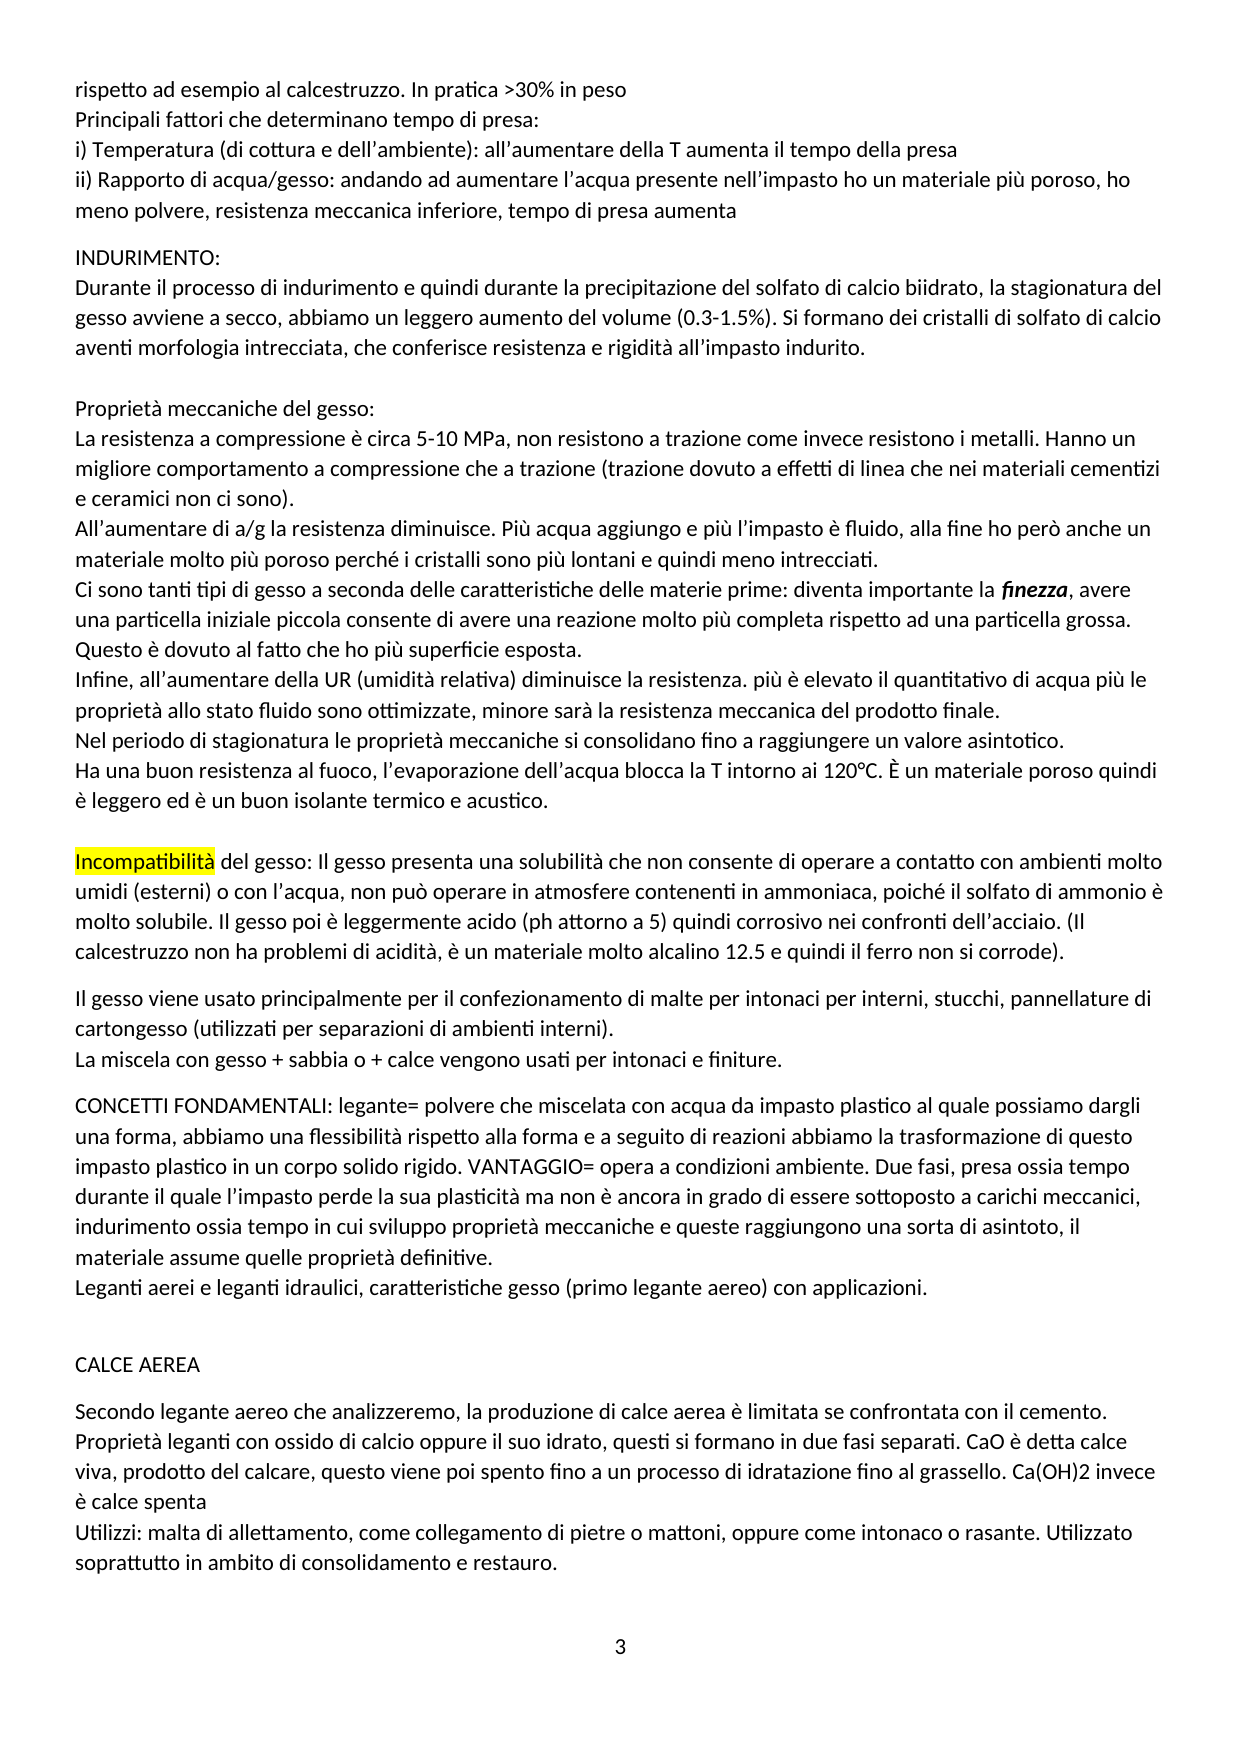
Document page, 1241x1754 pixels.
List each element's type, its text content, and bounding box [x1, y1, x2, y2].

text Il gesso viene usato principalmente per il confezionamento di malte per intonaci per interni, stucchi, pannellature di cartongesso (utilizzati per separazioni di ambienti interni). La miscela con gesso + sabbia o + calce vengono usati per intonaci e finiture. [75, 984, 1165, 1073]
text CALCE AEREA [75, 1350, 1165, 1378]
text rispetto ad esempio al calcestruzzo. In pratica >30% in peso Principali fattori che determinano tempo di presa: i) Temperatura (di cottura e dell’ambiente): all’aumentare della T aumenta il tempo della presa ii) Rapporto di acqua/gesso: andando ad aumentare l’acqua presente nell’impasto ho un materiale più poroso, ho meno polvere, resistenza meccanica inferiore, tempo di presa aumenta [75, 75, 1165, 224]
text INDURIMENTO: Durante il processo di indurimento e quindi durante la precipitazione del solfato di calcio biidrato, la stagionatura del gesso avviene a secco, abbiamo un leggero aumento del volume (0.3-1.5%). Si formano dei cristalli di solfato di calcio aventi morfologia intrecciata, che conferisce resistenza e rigidità all’impasto indurito. Proprietà meccaniche del gesso: La resistenza a compressione è circa 5-10 MPa, non resistono a trazione come invece resistono i metalli. Hanno un migliore comportamento a compressione che a trazione (trazione dovuto a effetti di linea che nei materiali cementizi e ceramici non ci sono). All’aumentare di a/g la resistenza diminuisce. Più acqua aggiungo e più l’impasto è fluido, alla fine ho però anche un materiale molto più poroso perché i cristalli sono più lontani e quindi meno intrecciati. Ci sono tanti tipi di gesso a seconda delle caratteristiche delle materie prime: diventa importante la finezza, avere una particella iniziale piccola consente di avere una reazione molto più completa rispetto ad una particella grossa. Questo è dovuto al fatto che ho più superficie esposta. Infine, all’aumentare della UR (umidità relativa) diminuisce la resistenza. più è elevato il quantitativo di acqua più le proprietà allo stato fluido sono ottimizzate, minore sarà la resistenza meccanica del prodotto finale. Nel periodo di stagionatura le proprietà meccaniche si consolidano fino a raggiungere un valore asintotico. Ha una buon resistenza al fuoco, l’evaporazione dell’acqua blocca la T intorno ai 120°C. È un materiale poroso quindi è leggero ed è un buon isolante termico e acustico. Incompatibilità del gesso: Il gesso presenta una solubilità che non consente di operare a contatto con ambienti molto umidi (esterni) o con l’acqua, non può operare in atmosfere contenenti in ammoniaca, poiché il solfato di ammonio è molto solubile. Il gesso poi è leggermente acido (ph attorno a 5) quindi corrosivo nei confronti dell’acciaio. (Il calcestruzzo non ha problemi di acidità, è un materiale molto alcalino 12.5 e quindi il ferro non si corrode). [75, 243, 1165, 966]
text Secondo legante aereo che analizzeremo, la produzione di calce aerea è limitata se confrontata con il cemento. Proprietà leganti con ossido di calcio oppure il suo idrato, questi si formano in due fasi separati. CaO è detta calce viva, prodotto del calcare, questo viene poi spento fino a un processo di idratazione fino al grassello. Ca(OH)2 invece è calce spenta Utilizzi: malta di allettamento, come collegamento di pietre o mattoni, oppure come intonaco o rasante. Utilizzato soprattutto in ambito di consolidamento e restauro. [75, 1397, 1165, 1576]
text CONCETTI FONDAMENTALI: legante= polvere che miscelata con acqua da impasto plastico al quale possiamo dargli una forma, abbiamo una flessibilità rispetto alla forma e a seguito di reazioni abbiamo la trasformazione di questo impasto plastico in un corpo solido rigido. VANTAGGIO= opera a condizioni ambiente. Due fasi, presa ossia tempo durante il quale l’impasto perde la sua plasticità ma non è ancora in grado di essere sottoposto a carichi meccanici, indurimento ossia tempo in cui sviluppo proprietà meccaniche e queste raggiungono una sorta di asintoto, il materiale assume quelle proprietà definitive. Leganti aerei e leganti idraulici, caratteristiche gesso (primo legante aereo) con applicazioni. [75, 1092, 1165, 1331]
